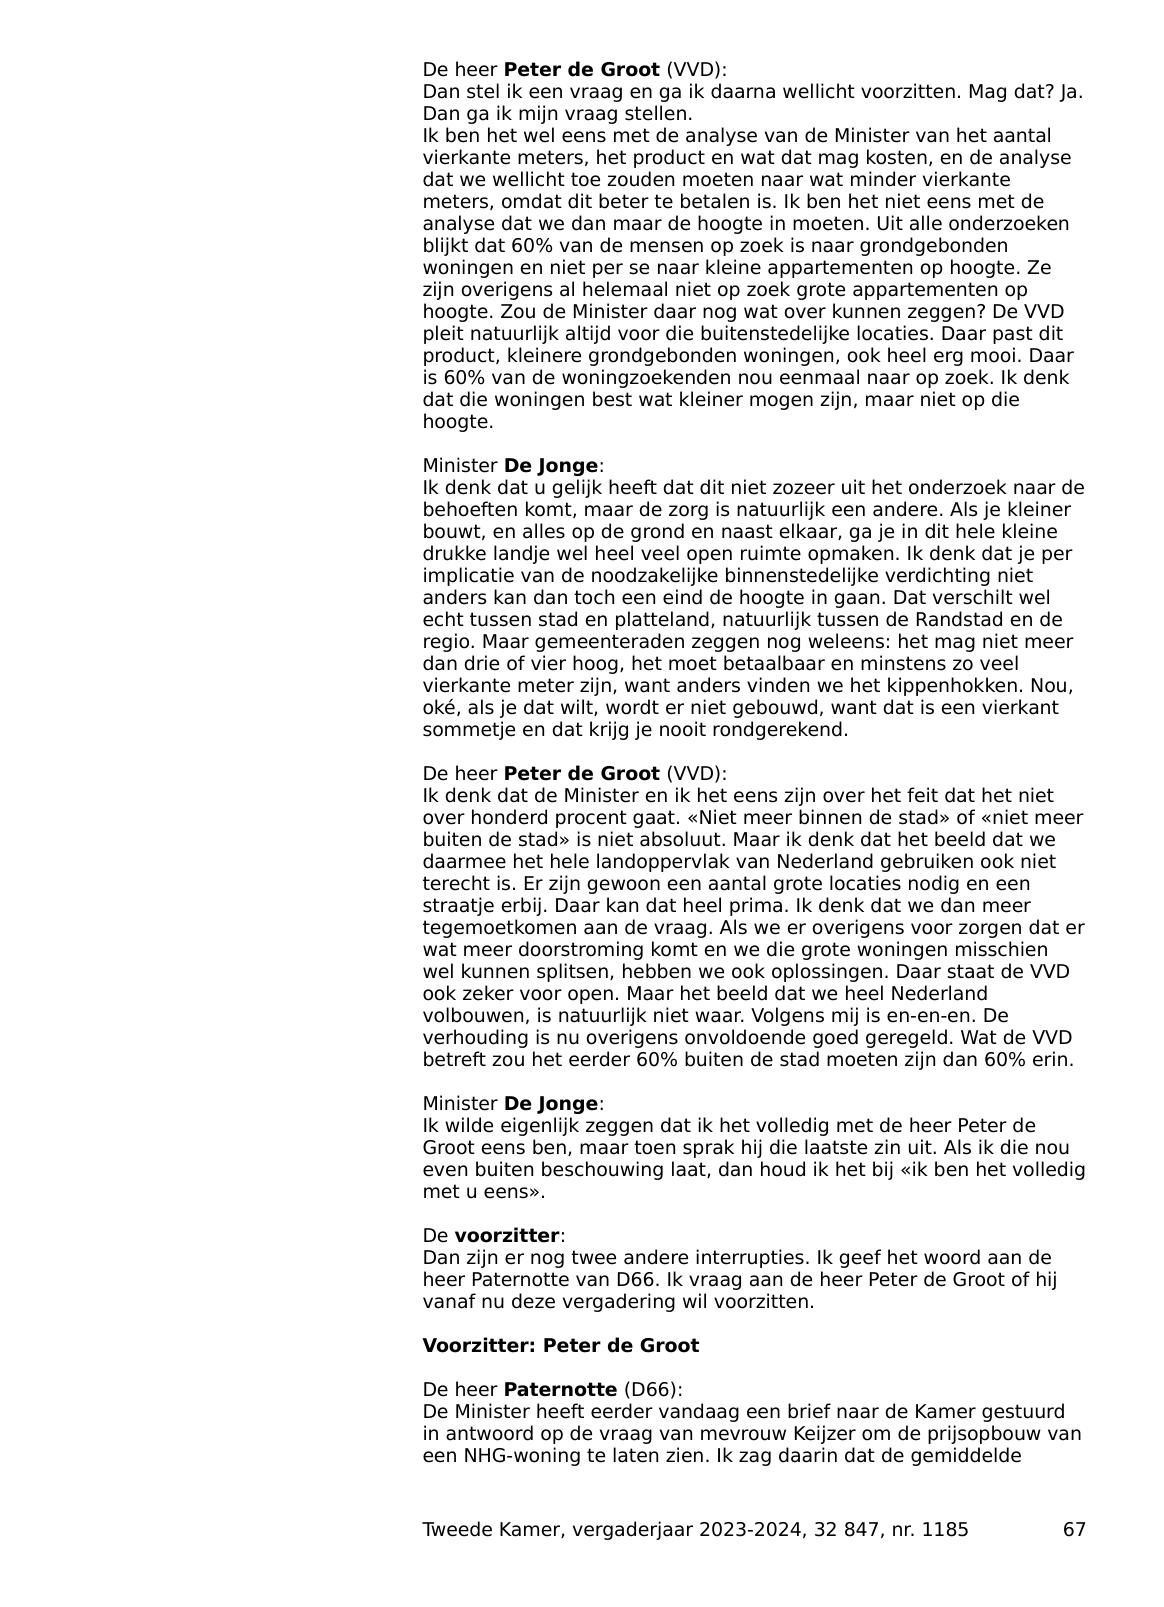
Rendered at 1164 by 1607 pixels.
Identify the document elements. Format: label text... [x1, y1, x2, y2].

text De heer Peter de Groot (VVD): [422, 59, 1087, 81]
text Ik denk dat u gelijk heeft dat dit niet zozeer uit het onderzoek naar de behoeften komt, maar de zorg is natuurlijk een andere. Als je kleiner bouwt, en alles op de grond en naast elkaar, ga je in dit hele kleine drukke landje wel heel veel open ruimte opmaken. Ik denk dat je per implicatie van de noodzakelijke binnenstedelijke verdichting niet anders kan dan toch een eind de hoogte in gaan. Dat verschilt wel echt tussen stad en platteland, natuurlijk tussen de Randstad en de regio. Maar gemeenteraden zeggen nog weleens: het mag niet meer dan drie of vier hoog, het moet betaalbaar en minstens zo veel vierkante meter zijn, want anders vinden we het kippenhokken. Nou, oké, als je dat wilt, wordt er niet gebouwd, want dat is een vierkant sommetje en dat krijg je nooit rondgerekend. [422, 477, 1087, 741]
text Ik denk dat de Minister en ik het eens zijn over het feit dat het niet over honderd procent gaat. «Niet meer binnen de stad» of «niet meer buiten de stad» is niet absoluut. Maar ik denk dat het beeld dat we daarmee het hele landoppervlak van Nederland gebruiken ook niet terecht is. Er zijn gewoon een aantal grote locaties nodig en een straatje erbij. Daar kan dat heel prima. Ik denk dat we dan meer tegemoetkomen aan de vraag. Als we er overigens voor zorgen dat er wat meer doorstroming komt en we die grote woningen misschien wel kunnen splitsen, hebben we ook oplossingen. Daar staat de VVD ook zeker voor open. Maar het beeld dat we heel Nederland volbouwen, is natuurlijk niet waar. Volgens mij is en-en-en. De verhouding is nu overigens onvoldoende goed geregeld. Wat de VVD betreft zou het eerder 60% buiten de stad moeten zijn dan 60% erin. [422, 785, 1087, 1071]
text De voorzitter: [422, 1225, 1087, 1247]
text Dan zijn er nog twee andere interrupties. Ik geef het woord aan de heer Paternotte van D66. Ik vraag aan de heer Peter de Groot of hij vanaf nu deze vergadering wil voorzitten. [422, 1247, 1087, 1313]
text Minister De Jonge: [422, 455, 1087, 477]
text De Minister heeft eerder vandaag een brief naar de Kamer gestuurd in antwoord op de vraag van mevrouw Keijzer om de prijsopbouw van een NHG-woning te laten zien. Ik zag daarin dat de gemiddelde [422, 1401, 1087, 1467]
text Minister De Jonge: [422, 1093, 1087, 1115]
text Ik wilde eigenlijk zeggen dat ik het volledig met de heer Peter de Groot eens ben, maar toen sprak hij die laatste zin uit. Als ik die nou even buiten beschouwing laat, dan houd ik het bij «ik ben het volledig met u eens». [422, 1115, 1087, 1203]
text Dan stel ik een vraag en ga ik daarna wellicht voorzitten. Mag dat? Ja. Dan ga ik mijn vraag stellen. [422, 81, 1087, 125]
text De heer Peter de Groot (VVD): [422, 763, 1087, 785]
text De heer Paternotte (D66): [422, 1379, 1087, 1401]
subtitle Voorzitter: Peter de Groot [422, 1335, 1087, 1357]
text Ik ben het wel eens met de analyse van de Minister van het aantal vierkante meters, het product en wat dat mag kosten, en de analyse dat we wellicht toe zouden moeten naar wat minder vierkante meters, omdat dit beter te betalen is. Ik ben het niet eens met de analyse dat we dan maar de hoogte in moeten. Uit alle onderzoeken blijkt dat 60% van de mensen op zoek is naar grondgebonden woningen en niet per se naar kleine appartementen op hoogte. Ze zijn overigens al helemaal niet op zoek grote appartementen op hoogte. Zou de Minister daar nog wat over kunnen zeggen? De VVD pleit natuurlijk altijd voor die buitenstedelijke locaties. Daar past dit product, kleinere grondgebonden woningen, ook heel erg mooi. Daar is 60% van de woningzoekenden nou eenmaal naar op zoek. Ik denk dat die woningen best wat kleiner mogen zijn, maar niet op die hoogte. [422, 125, 1087, 433]
